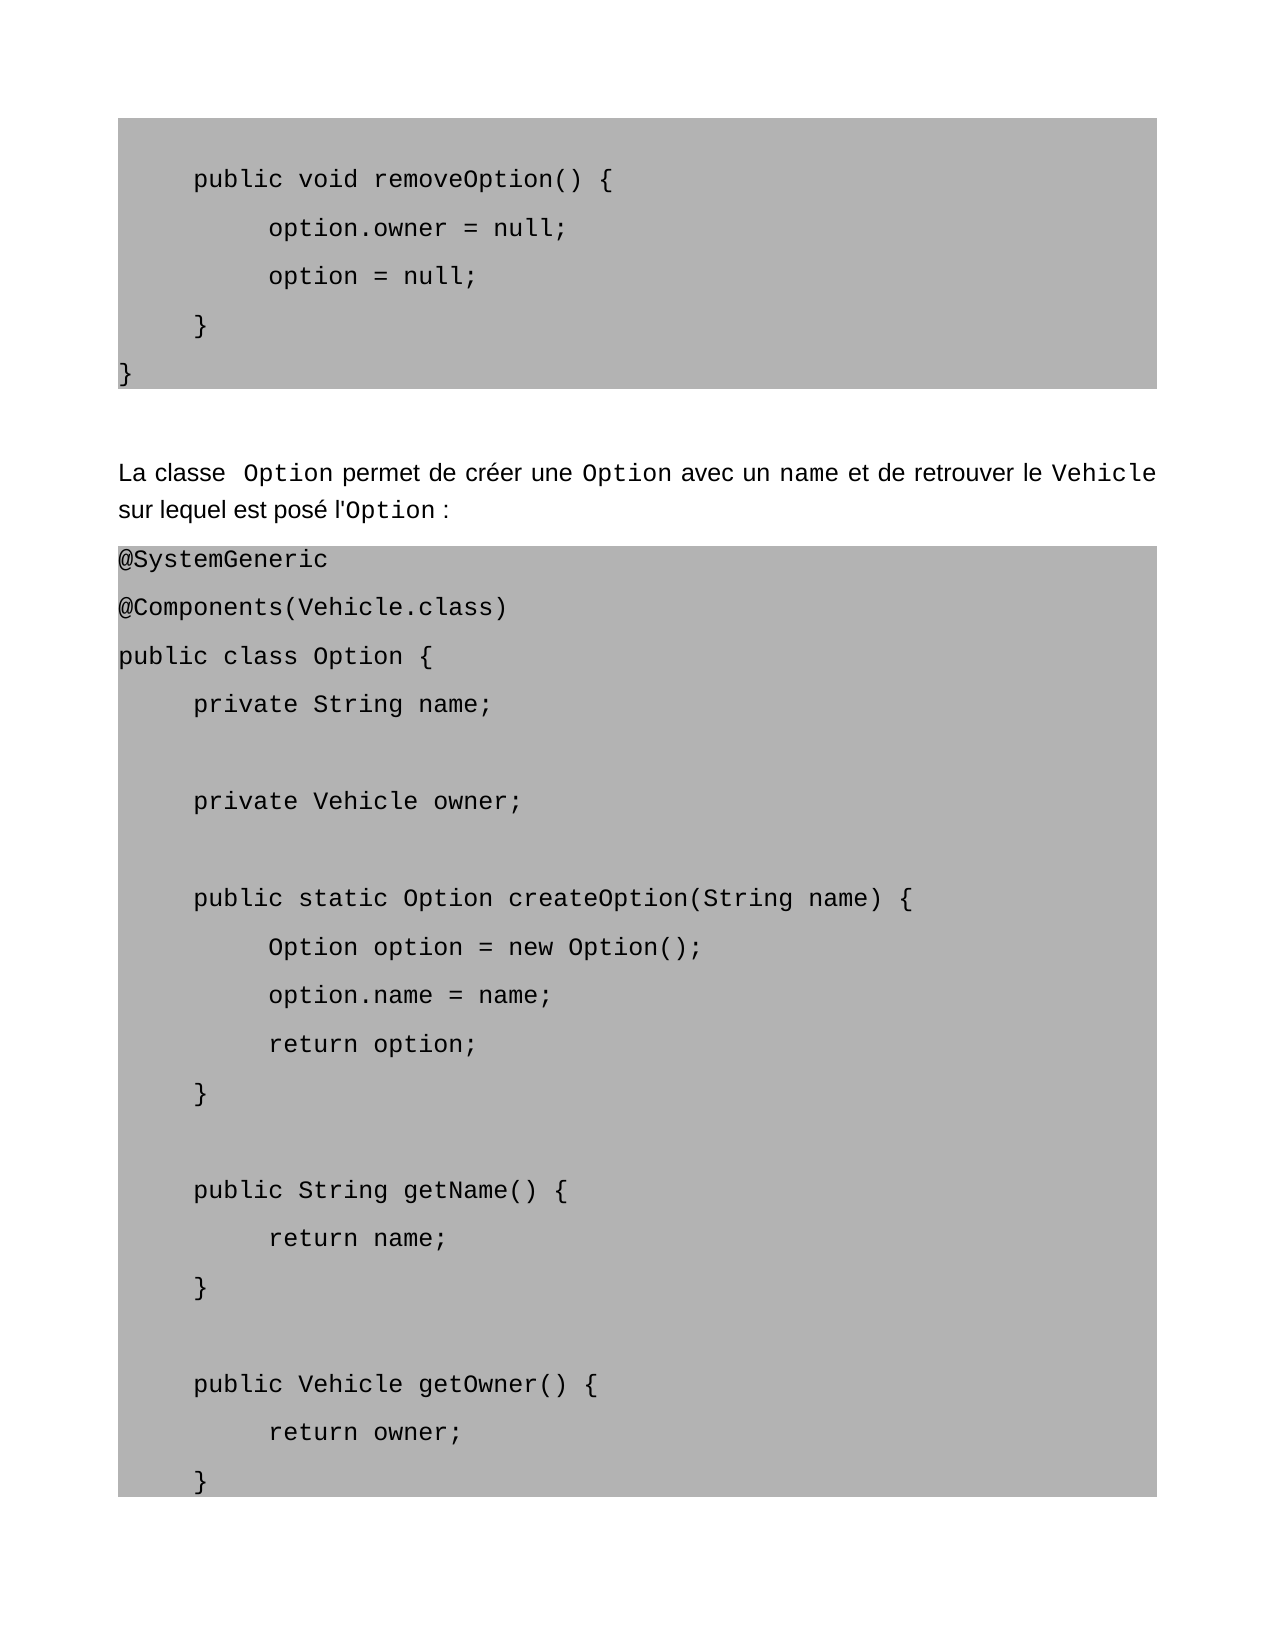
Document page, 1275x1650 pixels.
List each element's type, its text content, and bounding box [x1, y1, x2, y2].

text } [118, 361, 1157, 389]
text } [118, 312, 1157, 341]
text return name; [118, 1226, 1157, 1254]
text @SystemGeneric [118, 546, 1157, 574]
text public String getName() { [118, 1177, 1157, 1206]
text La classe Option permet de créer une Option avec un name et de retrouver le Vehicle sur lequel est posé l'Option : [118, 458, 1157, 526]
text public class Option { [118, 643, 1157, 672]
text private String name; [118, 692, 1157, 720]
text option = null; [118, 264, 1157, 292]
text return option; [118, 1032, 1157, 1060]
text } [118, 1468, 1157, 1497]
text private Vehicle owner; [118, 789, 1157, 817]
text public static Option createOption(String name) { [118, 886, 1157, 914]
text public void removeOption() { [118, 167, 1157, 195]
text } [118, 1274, 1157, 1303]
text option.name = name; [118, 983, 1157, 1011]
text public Vehicle getOwner() { [118, 1371, 1157, 1400]
text return owner; [118, 1420, 1157, 1448]
text Option option = new Option(); [118, 934, 1157, 963]
text @Components(Vehicle.class) [118, 595, 1157, 623]
text option.owner = null; [118, 215, 1157, 243]
text } [118, 1080, 1157, 1108]
